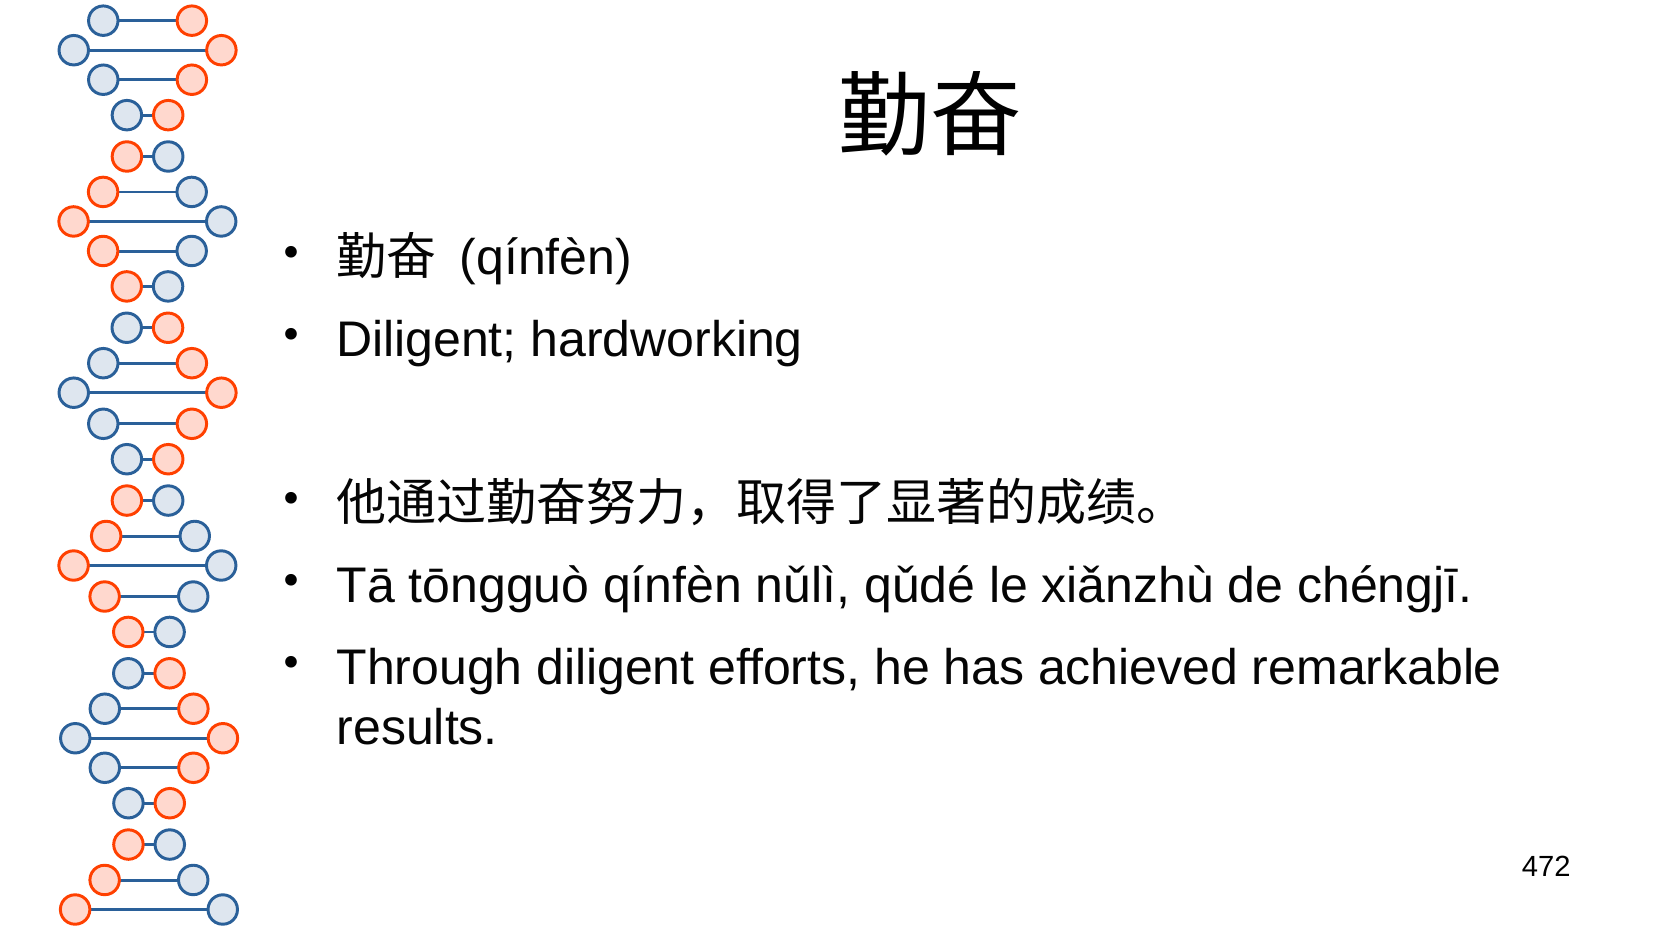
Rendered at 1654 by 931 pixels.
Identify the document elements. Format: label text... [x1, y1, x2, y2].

title 勤奋 [265, 35, 1595, 189]
list 勤奋 (qínfèn) Diligent; hardworking 他通过勤奋努力，取得了显著的成绩。 Tā tōngguò qínfèn nǔlì, qǔdé le xiǎnzhù de chéngjī. Through diligent efforts, he has achieved remarkable results. [265, 224, 1595, 764]
